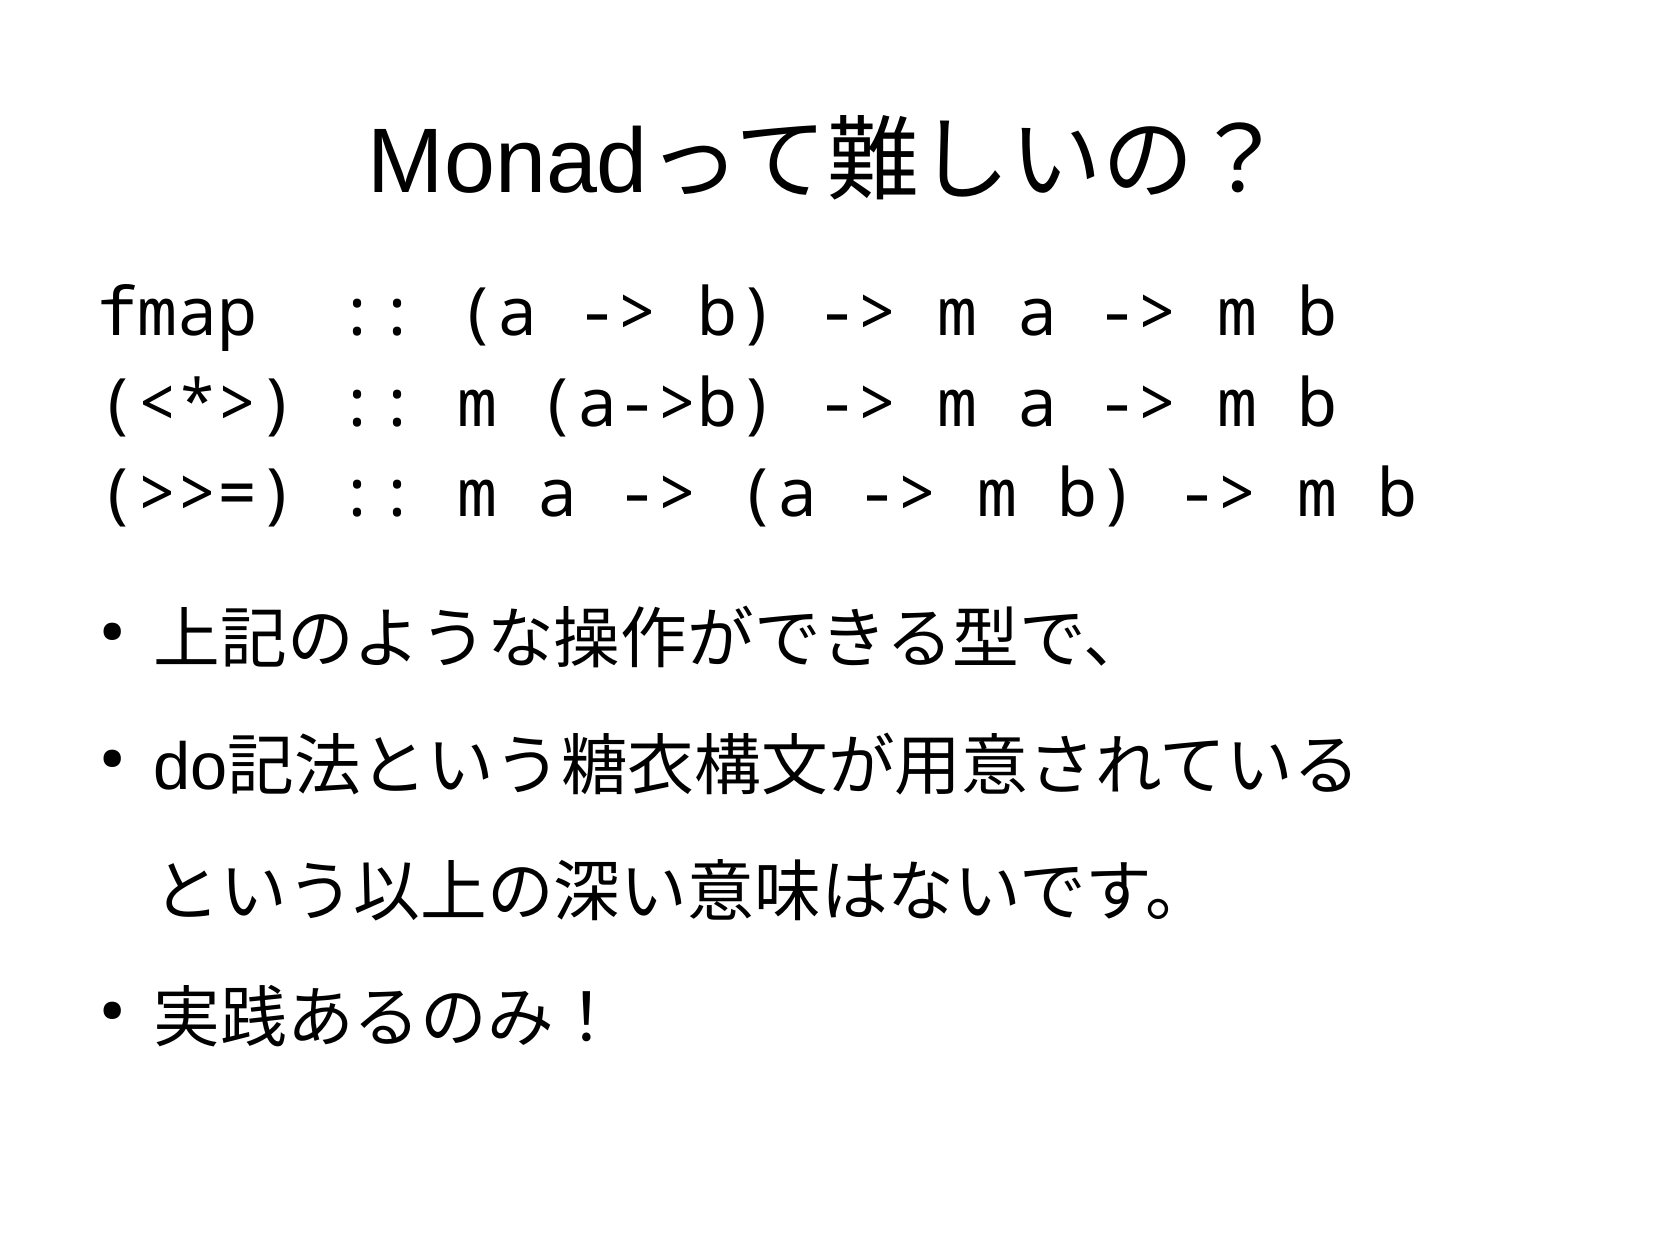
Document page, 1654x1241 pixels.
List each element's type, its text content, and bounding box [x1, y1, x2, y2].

list 上記のような操作ができる型で、 do記法という糖衣構文が用意されている という以上の深い意味はないです。 実践あるのみ！ [82, 585, 1571, 1241]
text_box fmap :: (a -> b) -> m a -> m b (<*>) :: m (a->b) -> m a -> m b (>>=) :: m a -> (a -> m b) -> m b [82, 256, 1571, 492]
title Monadって難しいの？ [82, 49, 1571, 256]
